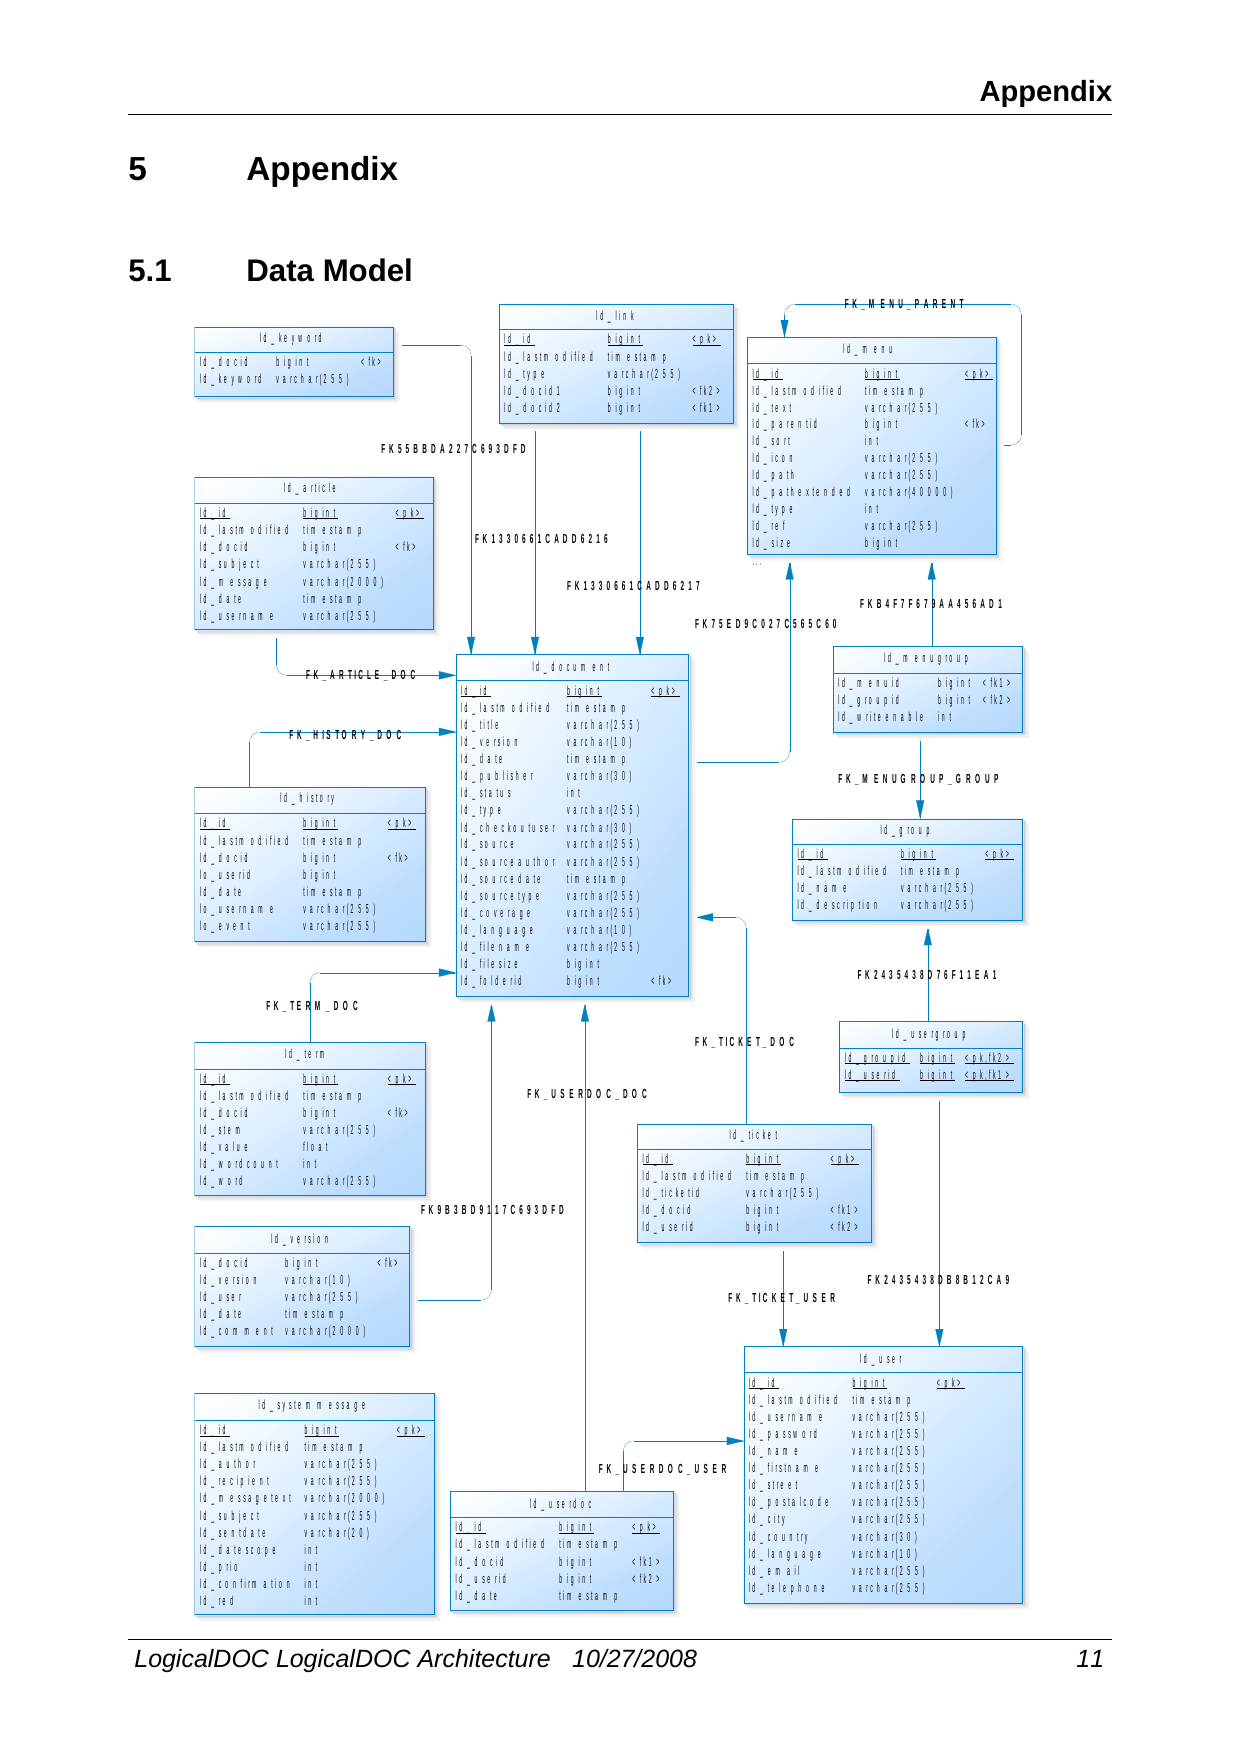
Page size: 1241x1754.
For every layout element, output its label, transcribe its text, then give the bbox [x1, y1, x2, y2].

picture [249, 731, 259, 741]
subtitle Appendix [128, 150, 1112, 187]
subtitle Data Model [128, 253, 1112, 288]
picture [462, 345, 472, 355]
picture [780, 753, 790, 763]
picture [1012, 436, 1022, 446]
picture [1012, 304, 1022, 314]
picture [784, 304, 794, 314]
picture [309, 972, 319, 982]
picture [623, 1440, 633, 1450]
picture [482, 1291, 492, 1301]
picture [276, 666, 286, 676]
picture [737, 917, 747, 927]
